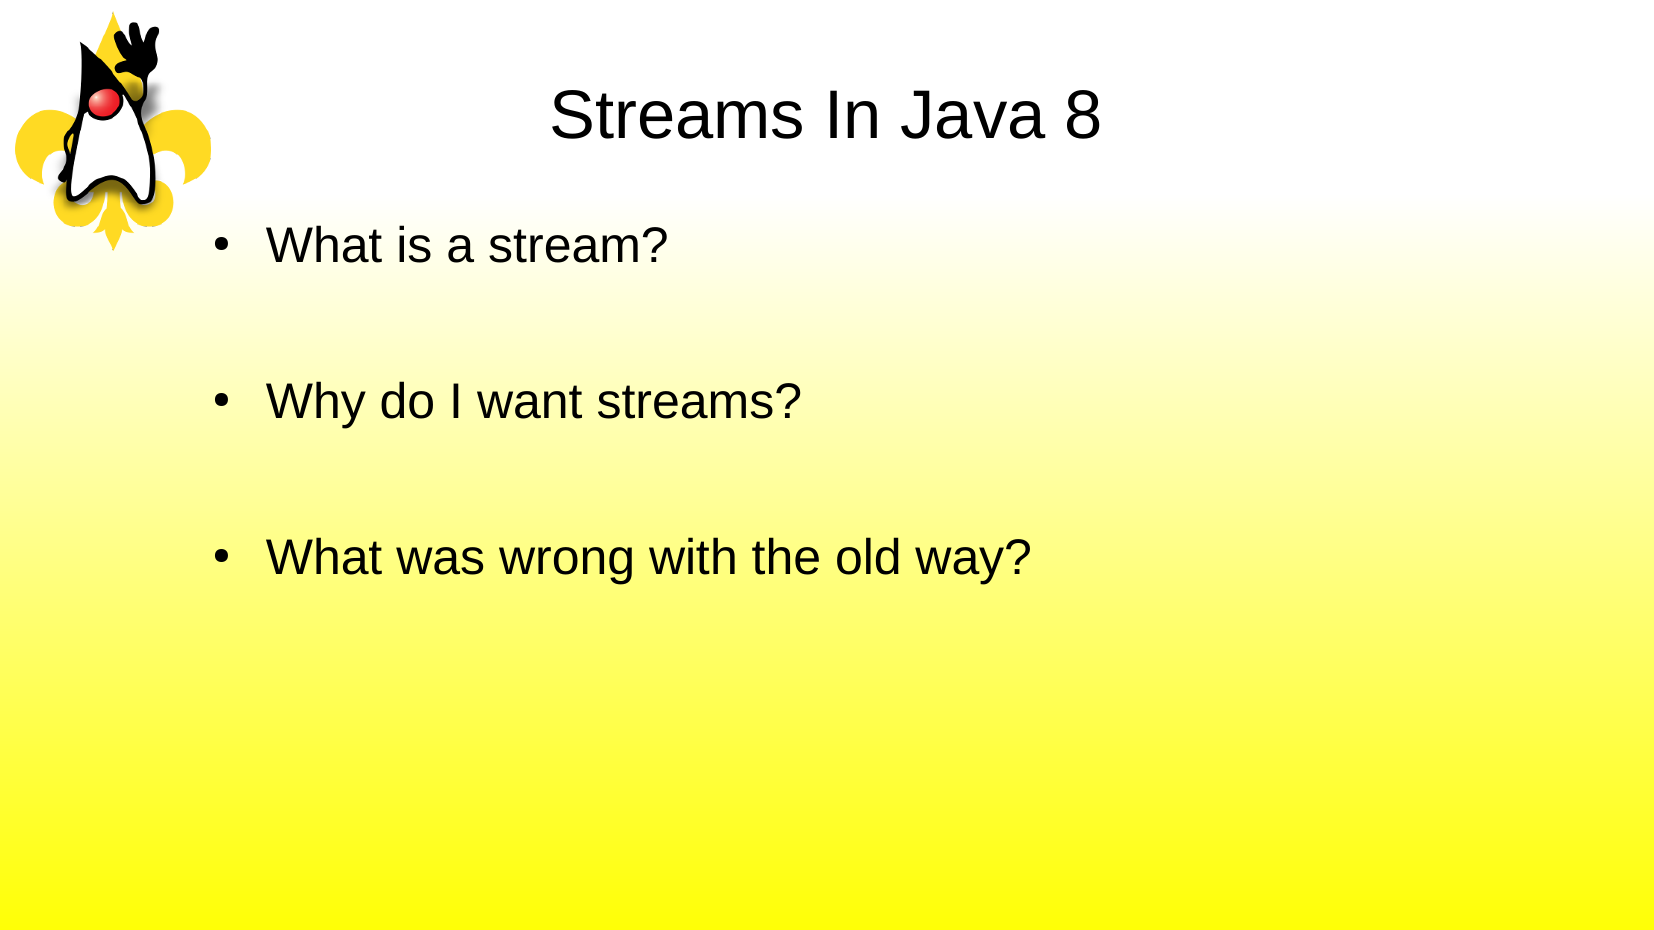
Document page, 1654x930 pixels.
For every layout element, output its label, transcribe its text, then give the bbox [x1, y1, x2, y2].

picture [15, 11, 211, 251]
title Streams In Java 8 [82, 36, 1571, 193]
list What is a stream? Why do I want streams? What was wrong with the old way? [195, 217, 1571, 757]
